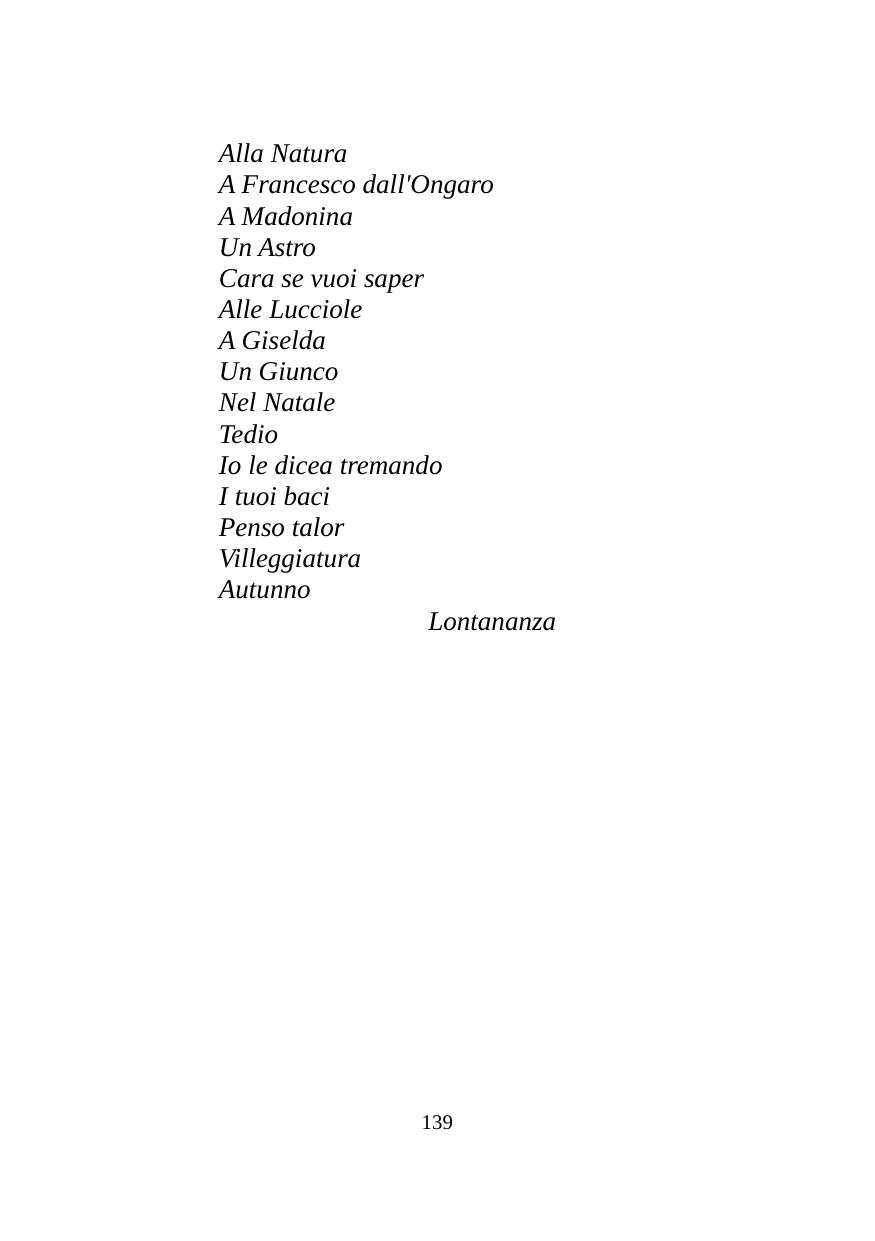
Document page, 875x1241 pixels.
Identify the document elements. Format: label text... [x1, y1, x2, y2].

text Cara se vuoi saper [219, 262, 768, 293]
text Autunno [219, 573, 768, 604]
text Alla Natura [219, 137, 768, 168]
text Un Giunco [219, 355, 768, 387]
text A Francesco dall'Ongaro [219, 168, 768, 200]
text A Giselda [219, 324, 768, 355]
text Lontananza [219, 604, 768, 636]
text Penso talor [219, 511, 768, 542]
text Villeggiatura [219, 542, 768, 573]
text A Madonina [219, 200, 768, 231]
text Tedio [219, 418, 768, 449]
text Un Astro [219, 231, 768, 262]
text Nel Natale [219, 387, 768, 418]
text Io le dicea tremando [219, 449, 768, 480]
text Alle Lucciole [219, 293, 768, 324]
text I tuoi baci [219, 480, 768, 511]
